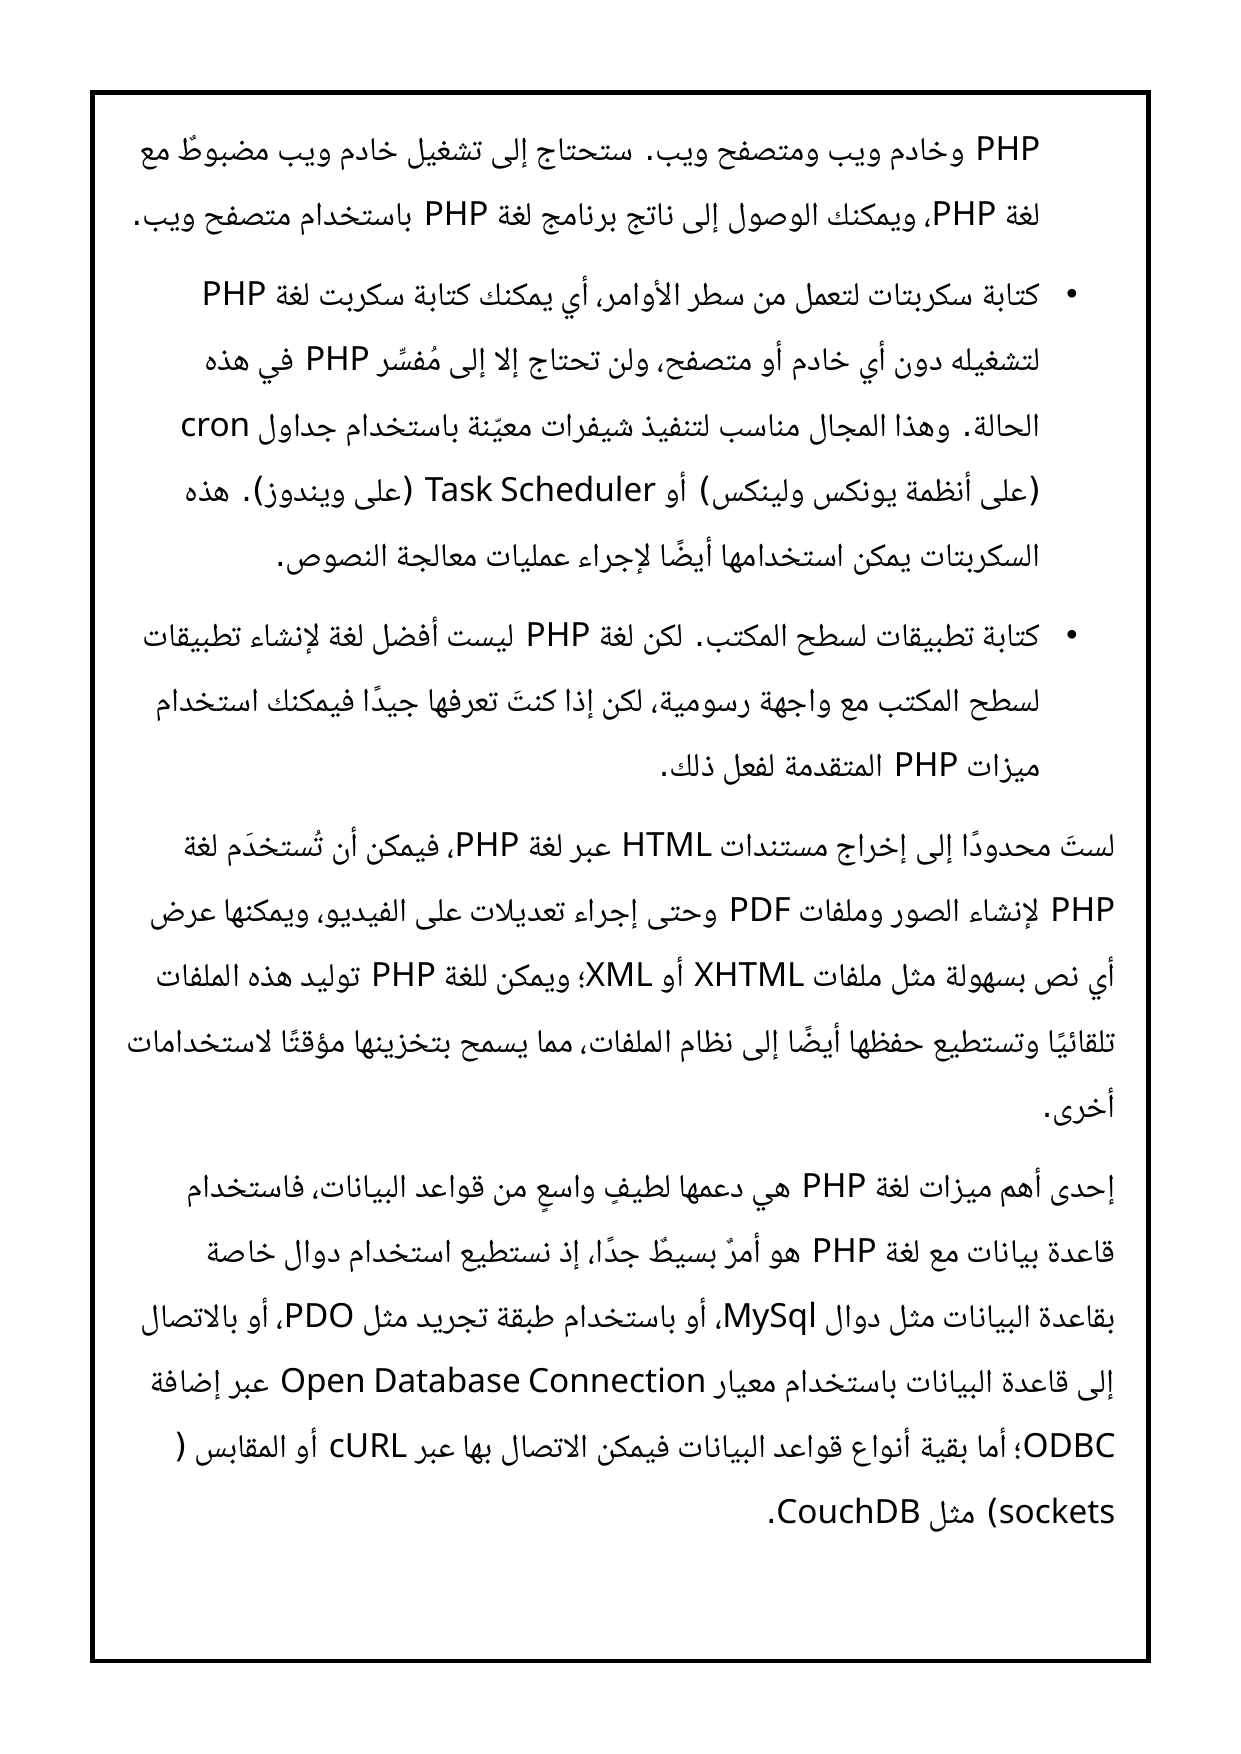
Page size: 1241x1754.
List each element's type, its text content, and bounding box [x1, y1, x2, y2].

list PHP وخادم ويب ومتصفح ويب. ستحتاج إلى تشغيل خادم ويب مضبوطٌ مع لغة PHP، ويمكنك الوصول إلى ناتج برنامج لغة PHP باستخدام متصفح ويب. [125, 125, 1078, 247]
list كتابة سكربتات لتعمل من سطر الأوامر، أي يمكنك كتابة سكربت لغة PHP لتشغيله دون أي خادم أو متصفح، ولن تحتاج إلا إلى مُفسِّر PHP في هذه الحالة. وهذا المجال مناسب لتنفيذ شيفرات معيّنة باستخدام جداول cron (على أنظمة يونكس ولينكس) أو Task Scheduler (على ويندوز). هذه السكربتات يمكن استخدامها أيضًا لإجراء عمليات معالجة النصوص. [125, 270, 1078, 587]
text لستَ محدودًا إلى إخراج مستندات HTML عبر لغة PHP، فيمكن أن تُستخدَم لغة PHP لإنشاء الصور وملفات PDF وحتى إجراء تعديلات على الفيديو، ويمكنها عرض أي نص بسهولة مثل ملفات XHTML أو XML؛ ويمكن للغة PHP توليد هذه الملفات تلقائيًا وتستطيع حفظها أيضًا إلى نظام الملفات، مما يسمح بتخزينها مؤقتًا لاستخدامات أخرى. [125, 821, 1116, 1138]
list كتابة تطبيقات لسطح المكتب. لكن لغة PHP ليست أفضل لغة لإنشاء تطبيقات لسطح المكتب مع واجهة رسومية، لكن إذا كنتَ تعرفها جيدًا فيمكنك استخدام ميزات PHP المتقدمة لفعل ذلك. [125, 611, 1078, 798]
text إحدى أهم ميزات لغة PHP هي دعمها لطيفٍ واسعٍ من قواعد البيانات، فاستخدام قاعدة بيانات مع لغة PHP هو أمرٌ بسيطٌ جدًا، إذ نستطيع استخدام دوال خاصة بقاعدة البيانات مثل دوال MySql، أو باستخدام طبقة تجريد مثل PDO، أو بالاتصال إلى قاعدة البيانات باستخدام معيار Open Database Connection عبر إضافة ODBC؛ أما بقية أنواع قواعد البيانات فيمكن الاتصال بها عبر cURL أو المقابس (sockets) مثل CouchDB. [125, 1161, 1116, 1544]
